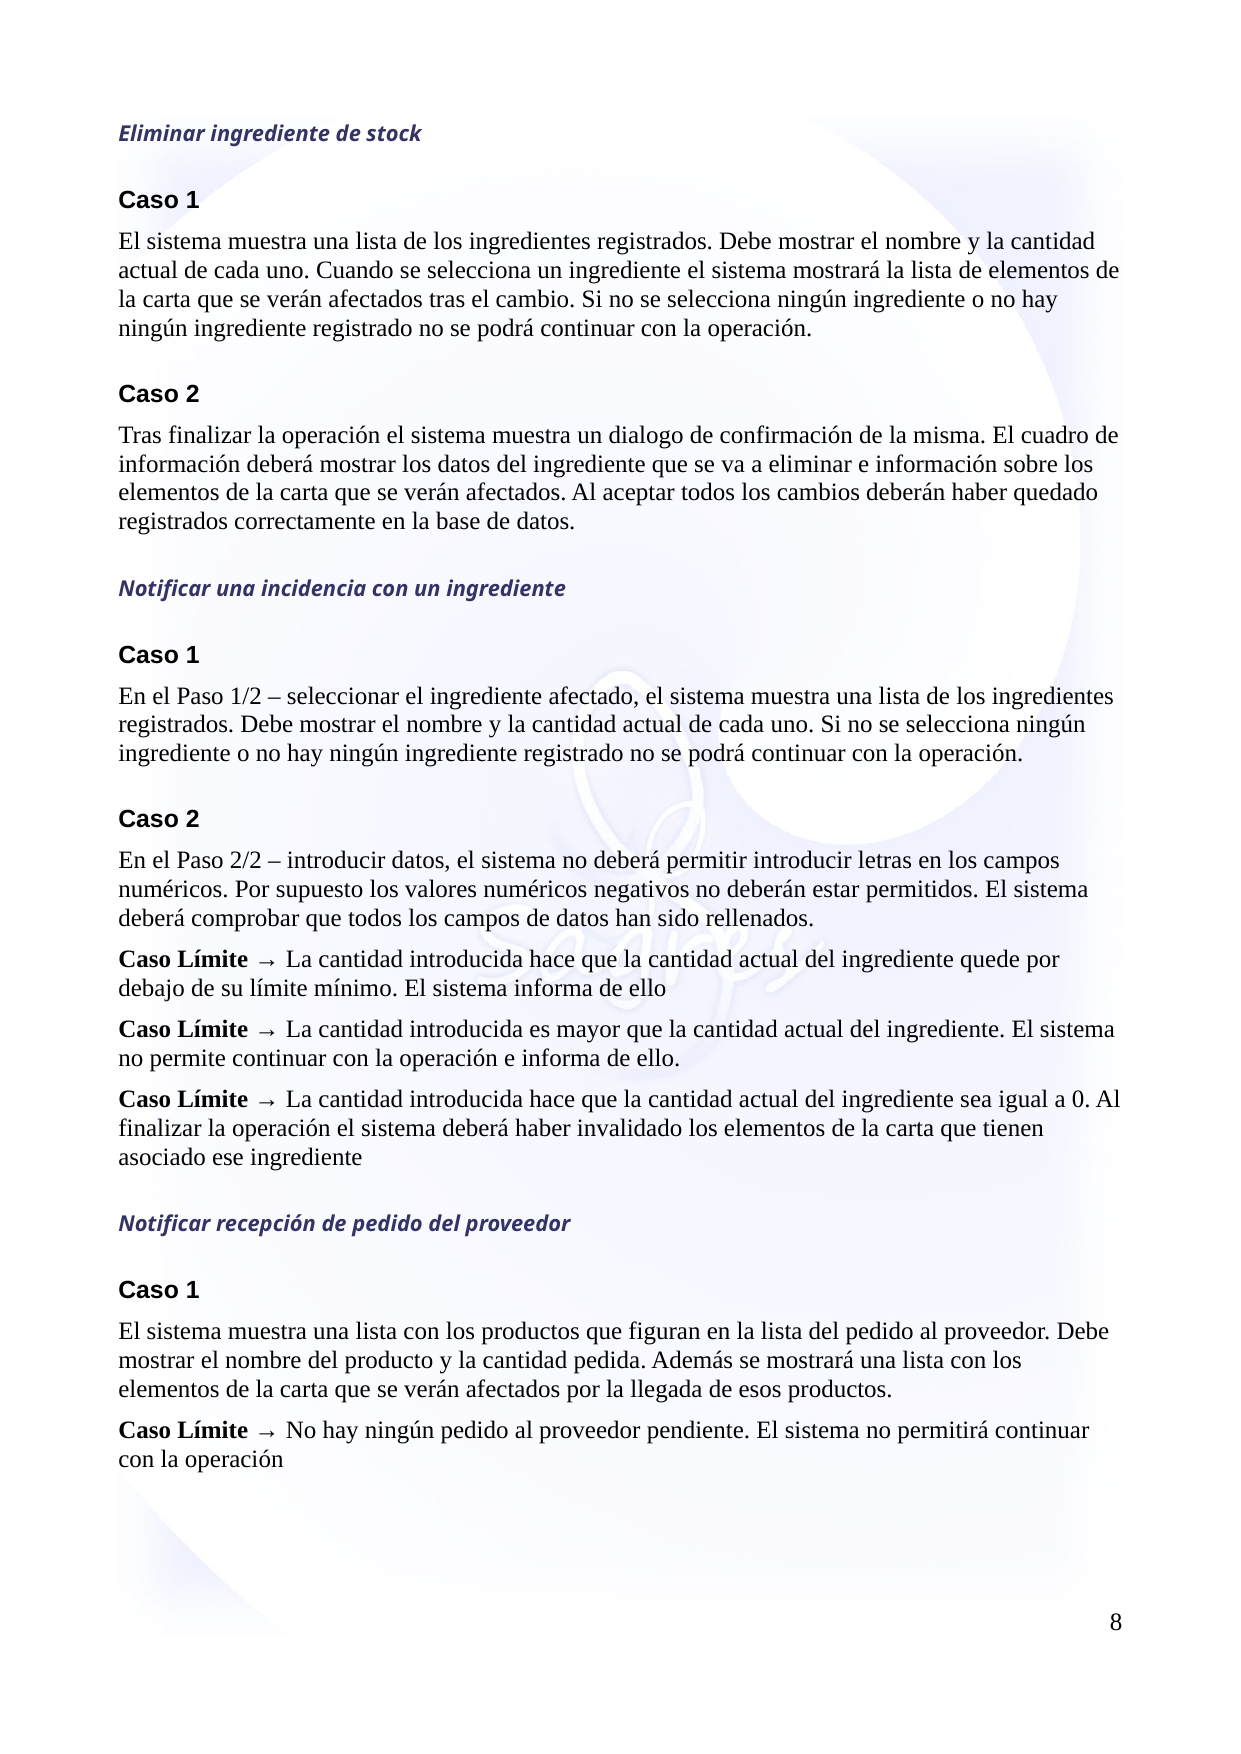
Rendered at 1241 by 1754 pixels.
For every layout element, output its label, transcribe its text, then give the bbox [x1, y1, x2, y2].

picture [118, 535, 1122, 572]
picture [118, 1304, 1122, 1316]
picture [118, 148, 1122, 185]
text Caso Límite → La cantidad introducida hace que la cantidad actual del ingrediente quede por debajo de su límite mínimo. El sistema informa de ello [118, 944, 1122, 1002]
text En el Paso 1/2 – seleccionar el ingrediente afectado, el sistema muestra una lista de los ingredientes registrados. Debe mostrar el nombre y la cantidad actual de cada uno. Si no se selecciona ningún ingrediente o no hay ningún ingrediente registrado no se podrá continuar con la operación. [118, 681, 1122, 767]
picture [118, 767, 1122, 804]
text Caso Límite → No hay ningún pedido al proveedor pendiente. El sistema no permitirá continuar con la operación [118, 1415, 1122, 1473]
text En el Paso 2/2 – introducir datos, el sistema no deberá permitir introducir letras en los campos numéricos. Por supuesto los valores numéricos negativos no deberán estar permitidos. El sistema deberá comprobar que todos los campos de datos han sido rellenados. [118, 846, 1122, 932]
picture [118, 1002, 1122, 1014]
picture [118, 214, 1122, 226]
picture [118, 602, 1122, 640]
subtitle Notificar recepción de pedido del proveedor [118, 1208, 1122, 1238]
subtitle Eliminar ingrediente de stock [118, 118, 1122, 148]
subtitle Caso 1 [118, 185, 1122, 214]
text El sistema muestra una lista con los productos que figuran en la lista del pedido al proveedor. Debe mostrar el nombre del producto y la cantidad pedida. Además se mostrará una lista con los elementos de la carta que se verán afectados por la llegada de esos productos. [118, 1316, 1122, 1403]
picture [118, 1403, 1122, 1415]
subtitle Caso 1 [118, 640, 1122, 668]
text Caso Límite → La cantidad introducida hace que la cantidad actual del ingrediente sea igual a 0. Al finalizar la operación el sistema deberá haber invalidado los elementos de la carta que tienen asociado ese ingrediente [118, 1084, 1122, 1171]
text El sistema muestra una lista de los ingredientes registrados. Debe mostrar el nombre y la cantidad actual de cada uno. Cuando se selecciona un ingrediente el sistema mostrará la lista de elementos de la carta que se verán afectados tras el cambio. Si no se selecciona ningún ingrediente o no hay ningún ingrediente registrado no se podrá continuar con la operación. [118, 226, 1122, 341]
picture [118, 1072, 1122, 1084]
subtitle Notificar una incidencia con un ingrediente [118, 572, 1122, 602]
subtitle Caso 2 [118, 804, 1122, 833]
picture [118, 341, 1122, 379]
picture [118, 407, 1122, 420]
picture [118, 833, 1122, 846]
text Caso Límite → La cantidad introducida es mayor que la cantidad actual del ingrediente. El sistema no permite continuar con la operación e informa de ello. [118, 1014, 1122, 1072]
picture [118, 932, 1122, 944]
text Tras finalizar la operación el sistema muestra un dialogo de confirmación de la misma. El cuadro de información deberá mostrar los datos del ingrediente que se va a eliminar e información sobre los elementos de la carta que se verán afectados. Al aceptar todos los cambios deberán haber quedado registrados correctamente en la base de datos. [118, 420, 1122, 535]
subtitle Caso 2 [118, 379, 1122, 407]
picture [118, 1473, 1122, 1636]
picture [118, 1238, 1122, 1275]
subtitle Caso 1 [118, 1275, 1122, 1304]
picture [118, 668, 1122, 681]
picture [118, 1171, 1122, 1208]
